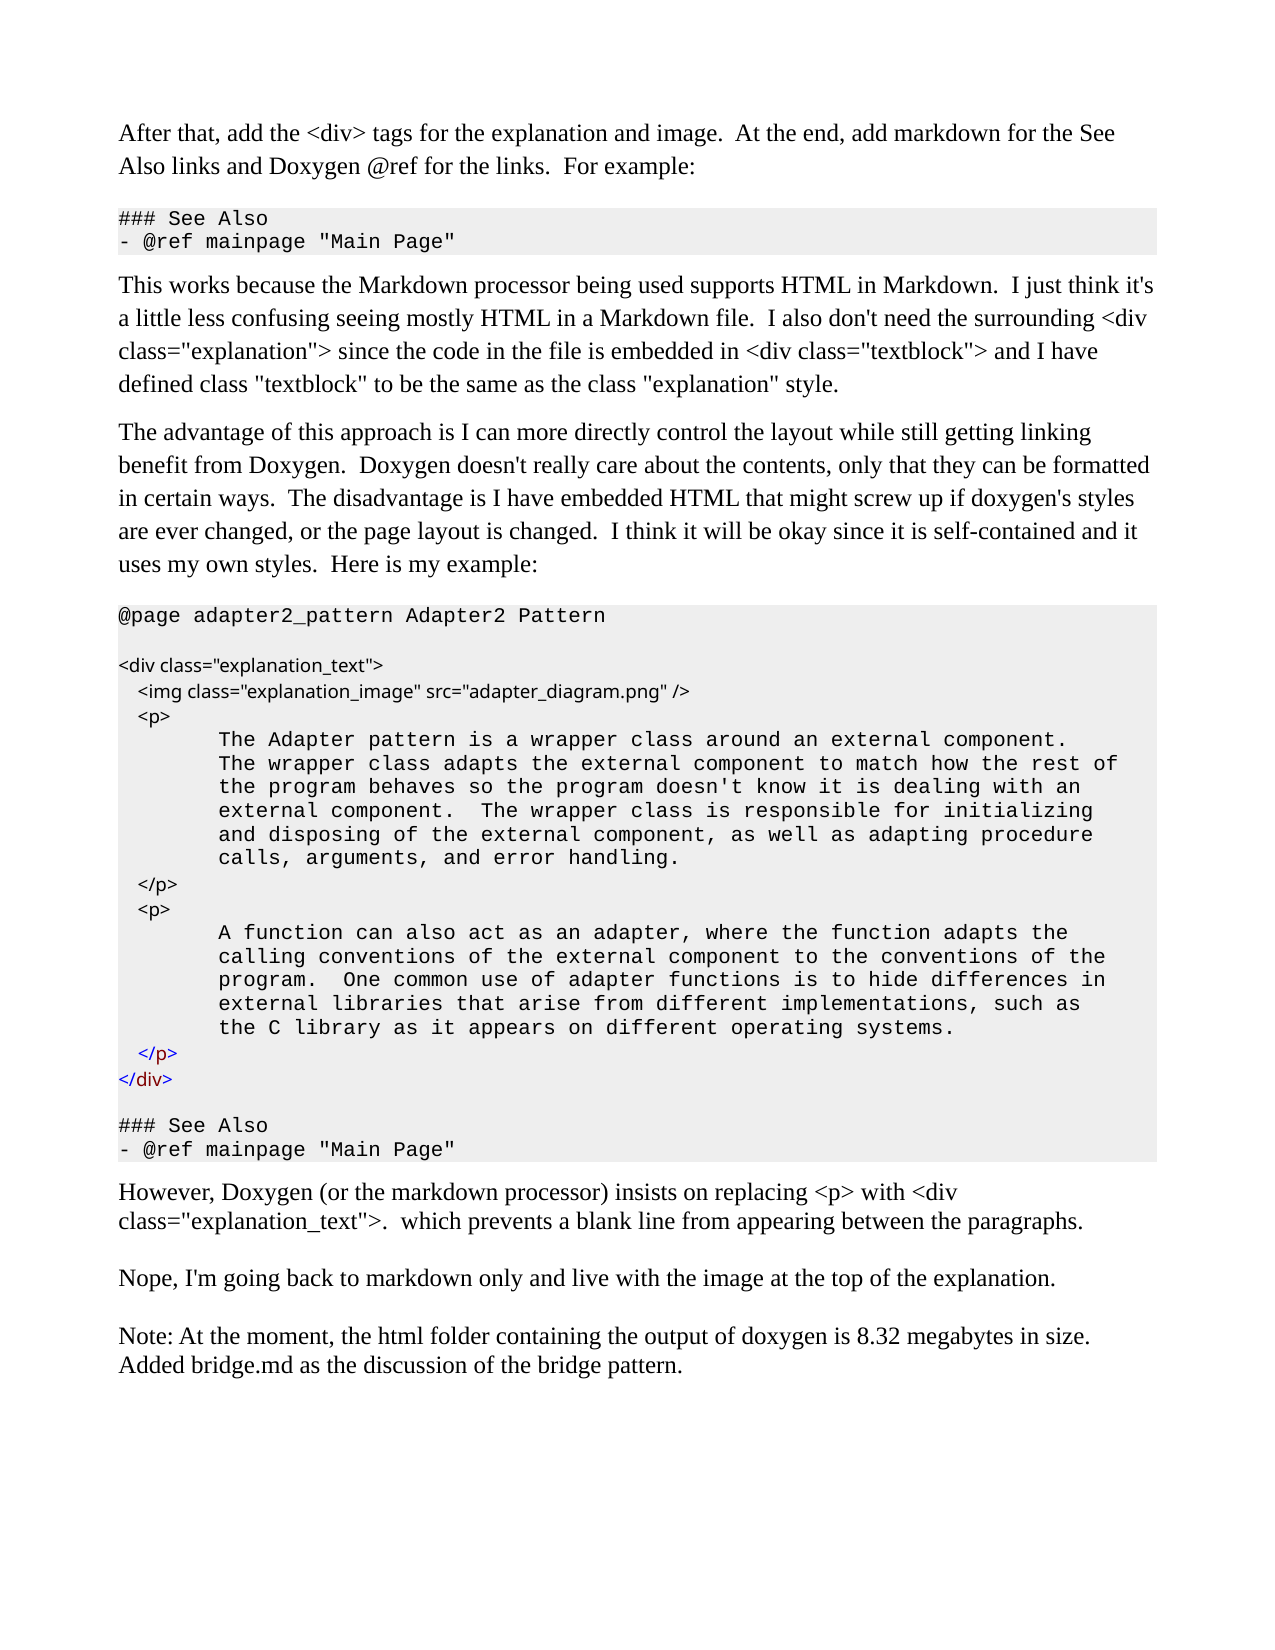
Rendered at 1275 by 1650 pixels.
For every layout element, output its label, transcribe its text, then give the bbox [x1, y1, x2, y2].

text </p> [118, 1040, 1157, 1066]
text This works because the Markdown processor being used supports HTML in Markdown. I just think it's a little less confusing seeing mostly HTML in a Markdown file. I also don't need the surrounding <div class="explanation"> since the code in the file is embedded in <div class="textblock"> and I have defined class "textblock" to be the same as the class "explanation" style. [118, 270, 1157, 398]
text The wrapper class adapts the external component to match how the rest of [118, 753, 1157, 776]
text Added bridge.md as the discussion of the bridge pattern. [118, 1350, 1157, 1378]
text - @ref mainpage "Main Page" [118, 231, 1157, 255]
text The advantage of this approach is I can more directly control the layout while still getting linking benefit from Doxygen. Doxygen doesn't really care about the contents, only that they can be formatted in certain ways. The disadvantage is I have embedded HTML that might screw up if doxygen's styles are ever changed, or the page layout is changed. I think it will be okay since it is self-contained and it uses my own styles. Here is my example: [118, 417, 1157, 577]
text </p> [118, 871, 1157, 897]
text <p> [118, 897, 1157, 922]
text calls, arguments, and error handling. [118, 847, 1157, 871]
text ### See Also [118, 208, 1157, 231]
text ### See Also [118, 1115, 1157, 1139]
text calling conventions of the external component to the conventions of the [118, 946, 1157, 969]
text and disposing of the external component, as well as adapting procedure [118, 824, 1157, 847]
text - @ref mainpage "Main Page" [118, 1139, 1157, 1162]
text program. One common use of adapter functions is to hide differences in [118, 969, 1157, 993]
text Note: At the moment, the html folder containing the output of doxygen is 8.32 megabytes in size. [118, 1321, 1157, 1350]
text the C library as it appears on different operating systems. [118, 1017, 1157, 1040]
text After that, add the <div> tags for the explanation and image. At the end, add markdown for the See Also links and Doxygen @ref for the links. For example: [118, 118, 1157, 180]
text The Adapter pattern is a wrapper class around an external component. [118, 729, 1157, 753]
text external component. The wrapper class is responsible for initializing [118, 800, 1157, 824]
text the program behaves so the program doesn't know it is dealing with an [118, 776, 1157, 800]
text @page adapter2_pattern Adapter2 Pattern [118, 605, 1157, 629]
text <p> [118, 704, 1157, 729]
text A function can also act as an adapter, where the function adapts the [118, 922, 1157, 946]
text external libraries that arise from different implementations, such as [118, 993, 1157, 1017]
text </div> [118, 1066, 1157, 1091]
text Nope, I'm going back to markdown only and live with the image at the top of the explanation. [118, 1263, 1157, 1292]
text However, Doxygen (or the markdown processor) insists on replacing <p> with <div class="explanation_text">. which prevents a blank line from appearing between the paragraphs. [118, 1177, 1157, 1235]
text <img class="explanation_image" src="adapter_diagram.png" /> [118, 678, 1157, 704]
text <div class="explanation_text"> [118, 653, 1157, 678]
